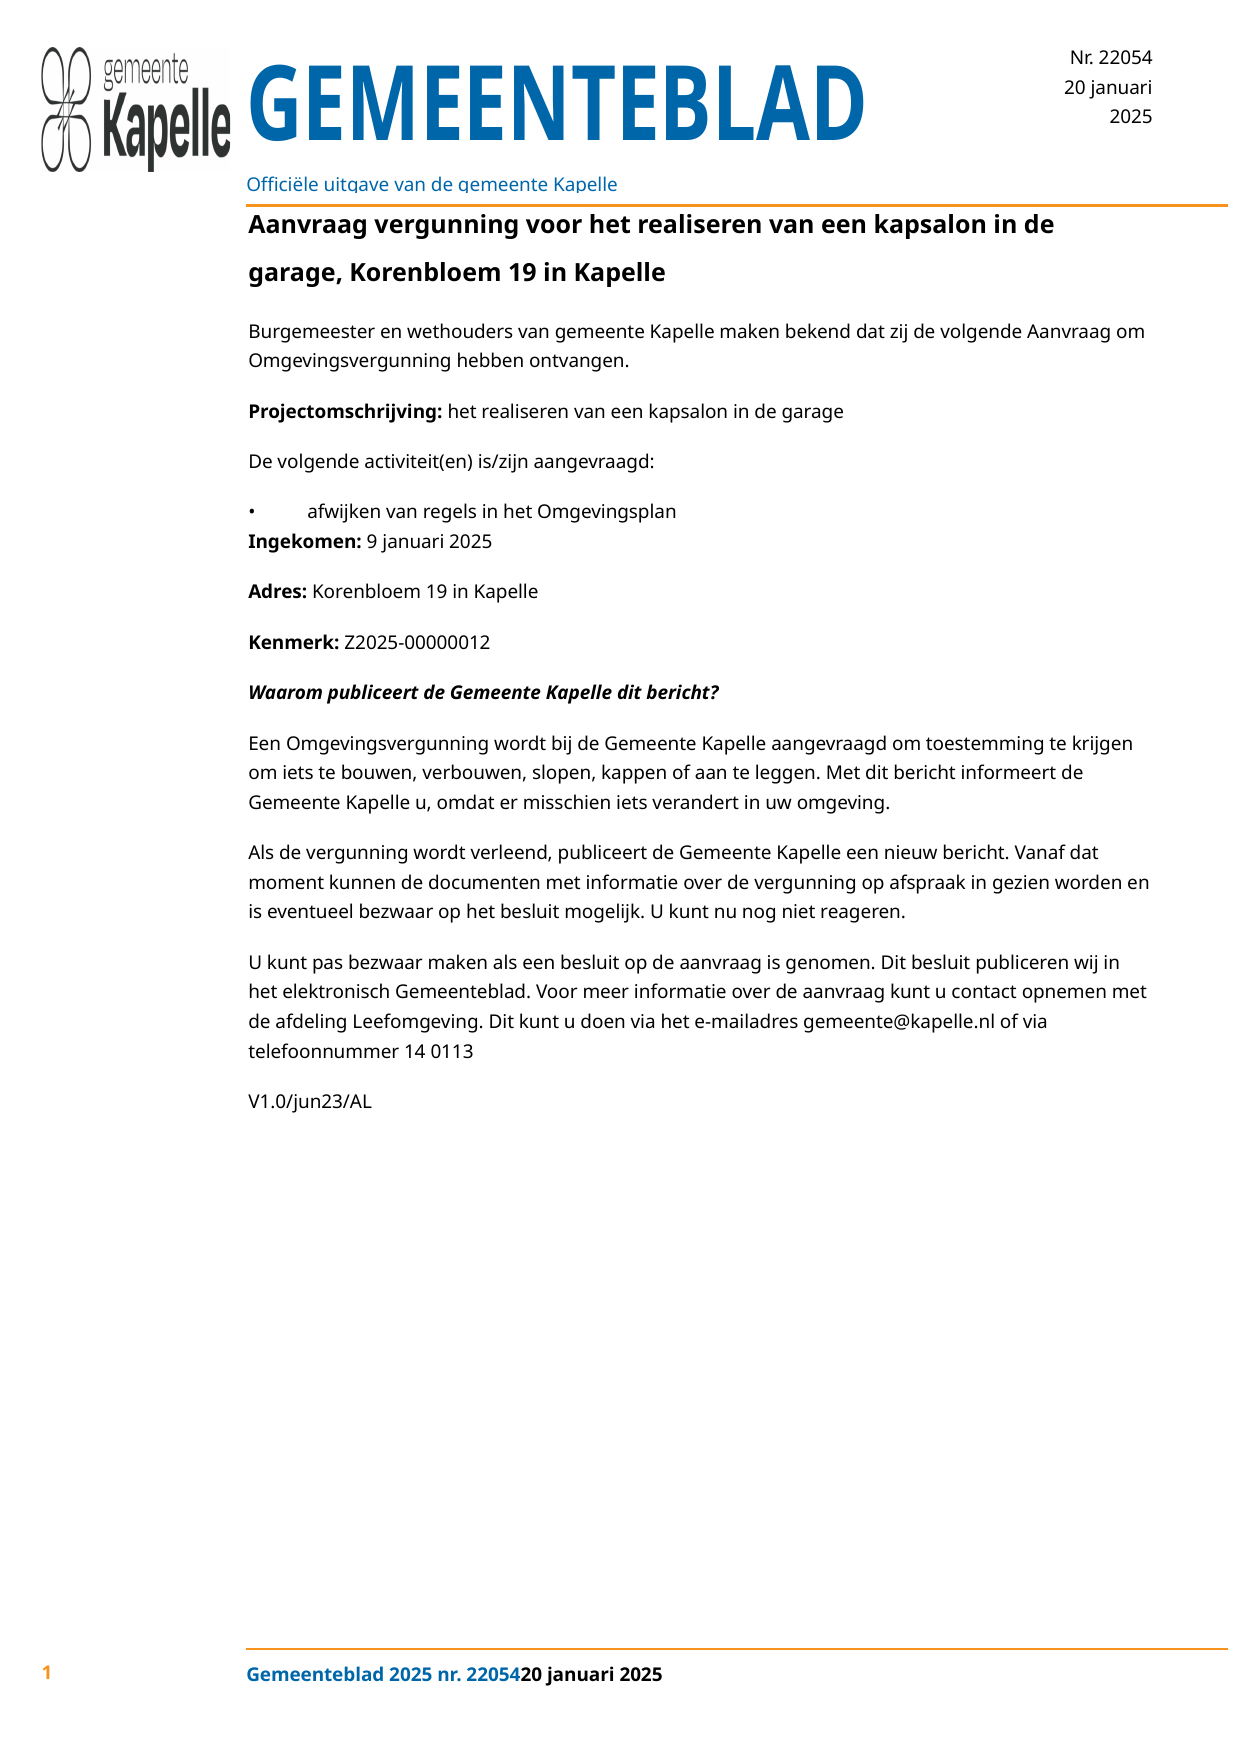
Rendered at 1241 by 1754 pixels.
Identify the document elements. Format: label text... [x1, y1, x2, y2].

list afwijken van regels in het Omgevingsplan [248, 499, 1152, 524]
text Adres: Korenbloem 19 in Kapelle [248, 579, 1152, 604]
text Als de vergunning wordt verleend, publiceert de Gemeente Kapelle een nieuw bericht. Vanaf dat moment kunnen de documenten met informatie over de vergunning op afspraak in gezien worden en is eventueel bezwaar op het besluit mogelijk. U kunt nu nog niet reageren. [248, 839, 1152, 924]
text De volgende activiteit(en) is/zijn aangevraagd: [248, 448, 1152, 474]
text V1.0/jun23/AL [248, 1088, 1152, 1114]
text Waarom publiceert de Gemeente Kapelle dit bericht? [248, 679, 1152, 705]
text Ingekomen: 9 januari 2025 [248, 528, 1152, 554]
text Aanvraag vergunning voor het realiseren van een kapsalon in de garage, Korenbloem 19 in Kapelle [248, 207, 1152, 288]
text Burgemeester en wethouders van gemeente Kapelle maken bekend dat zij de volgende Aanvraag om Omgevingsvergunning hebben ontvangen. [248, 318, 1152, 373]
text Projectomschrijving: het realiseren van een kapsalon in de garage [248, 398, 1152, 424]
text Kenmerk: Z2025-00000012 [248, 629, 1152, 655]
text U kunt pas bezwaar maken als een besluit op de aanvraag is genomen. Dit besluit publiceren wij in het elektronisch Gemeenteblad. Voor meer informatie over de aanvraag kunt u contact opnemen met de afdeling Leefomgeving. Dit kunt u doen via het e-mailadres gemeente@kapelle.nl of via telefoonnummer 14 0113 [248, 949, 1152, 1064]
text Een Omgevingsvergunning wordt bij de Gemeente Kapelle aangevraagd om toestemming te krijgen om iets te bouwen, verbouwen, slopen, kappen of aan te leggen. Met dit bericht informeert de Gemeente Kapelle u, omdat er misschien iets verandert in uw omgeving. [248, 730, 1152, 815]
picture [41, 47, 231, 172]
